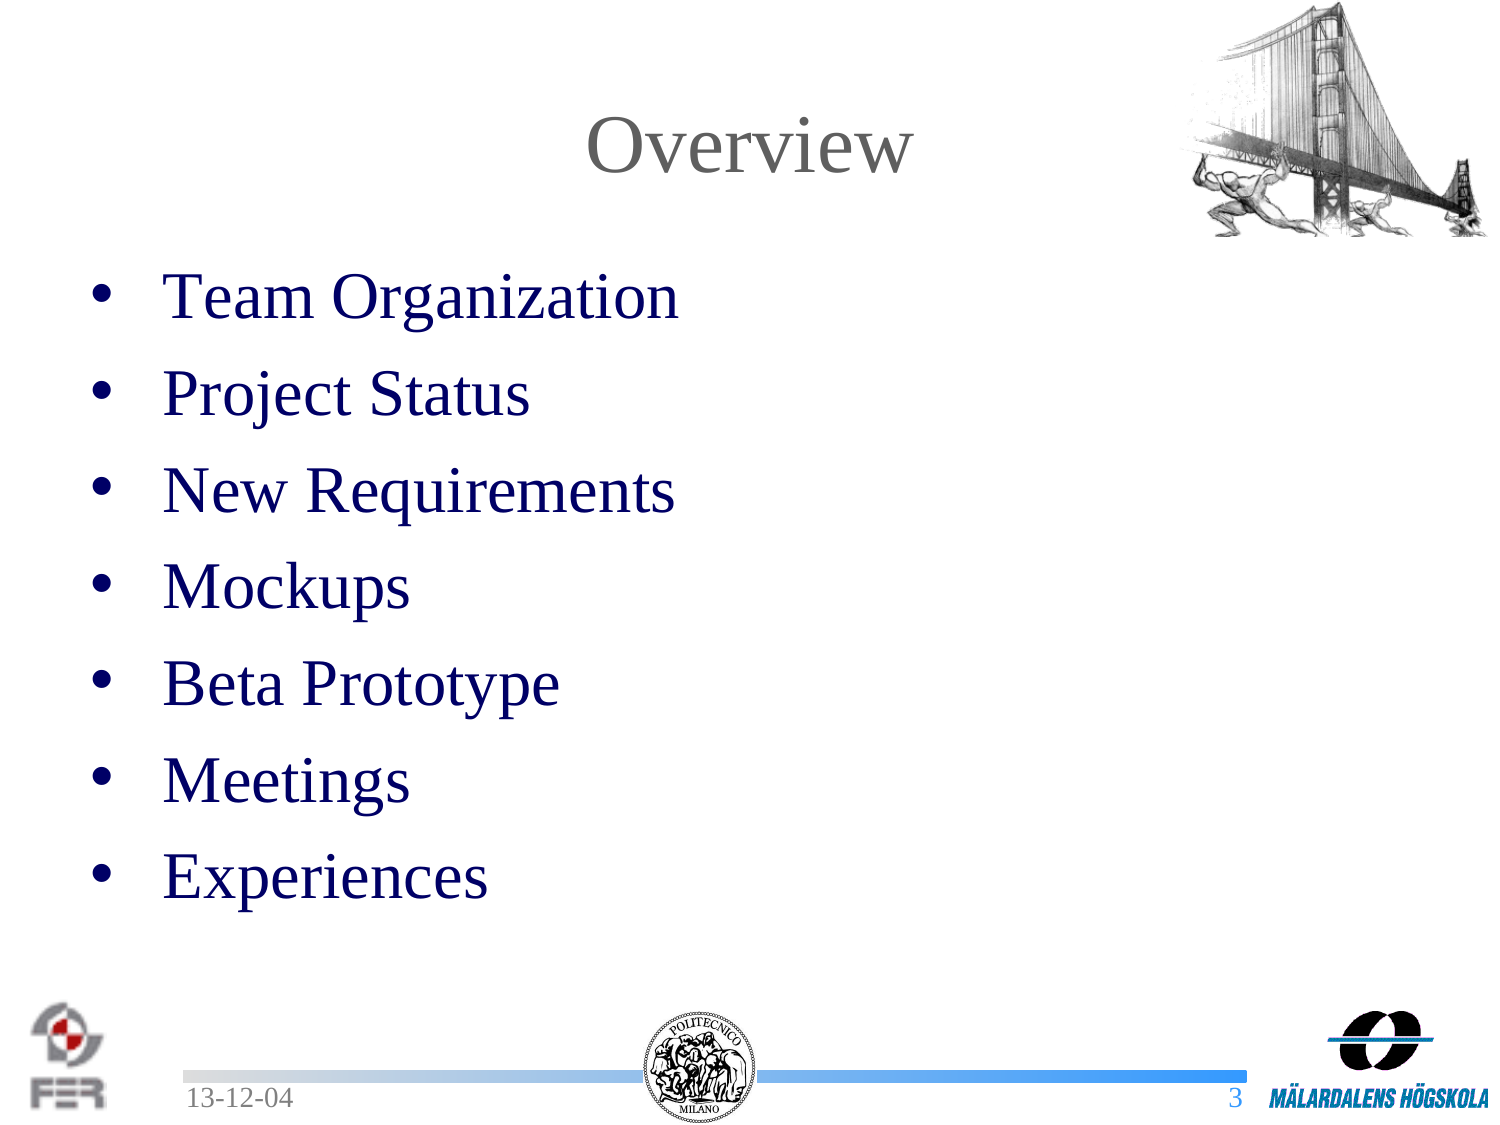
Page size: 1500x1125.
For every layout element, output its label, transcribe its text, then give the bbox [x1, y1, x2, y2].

picture [1435, 1096, 1441, 1104]
picture [643, 1011, 757, 1123]
picture [1175, 0, 1488, 237]
picture [1368, 1093, 1374, 1104]
picture [1269, 1011, 1488, 1108]
text_box 13-12-04 [171, 1070, 396, 1114]
title Overview [75, 45, 1175, 233]
picture [29, 987, 107, 1125]
list Team Organization Project Status New Requirements Mockups Beta Prototype Meetings Experiences [75, 244, 1426, 988]
text_box [1186, 1070, 1258, 1114]
picture [1454, 1091, 1459, 1108]
